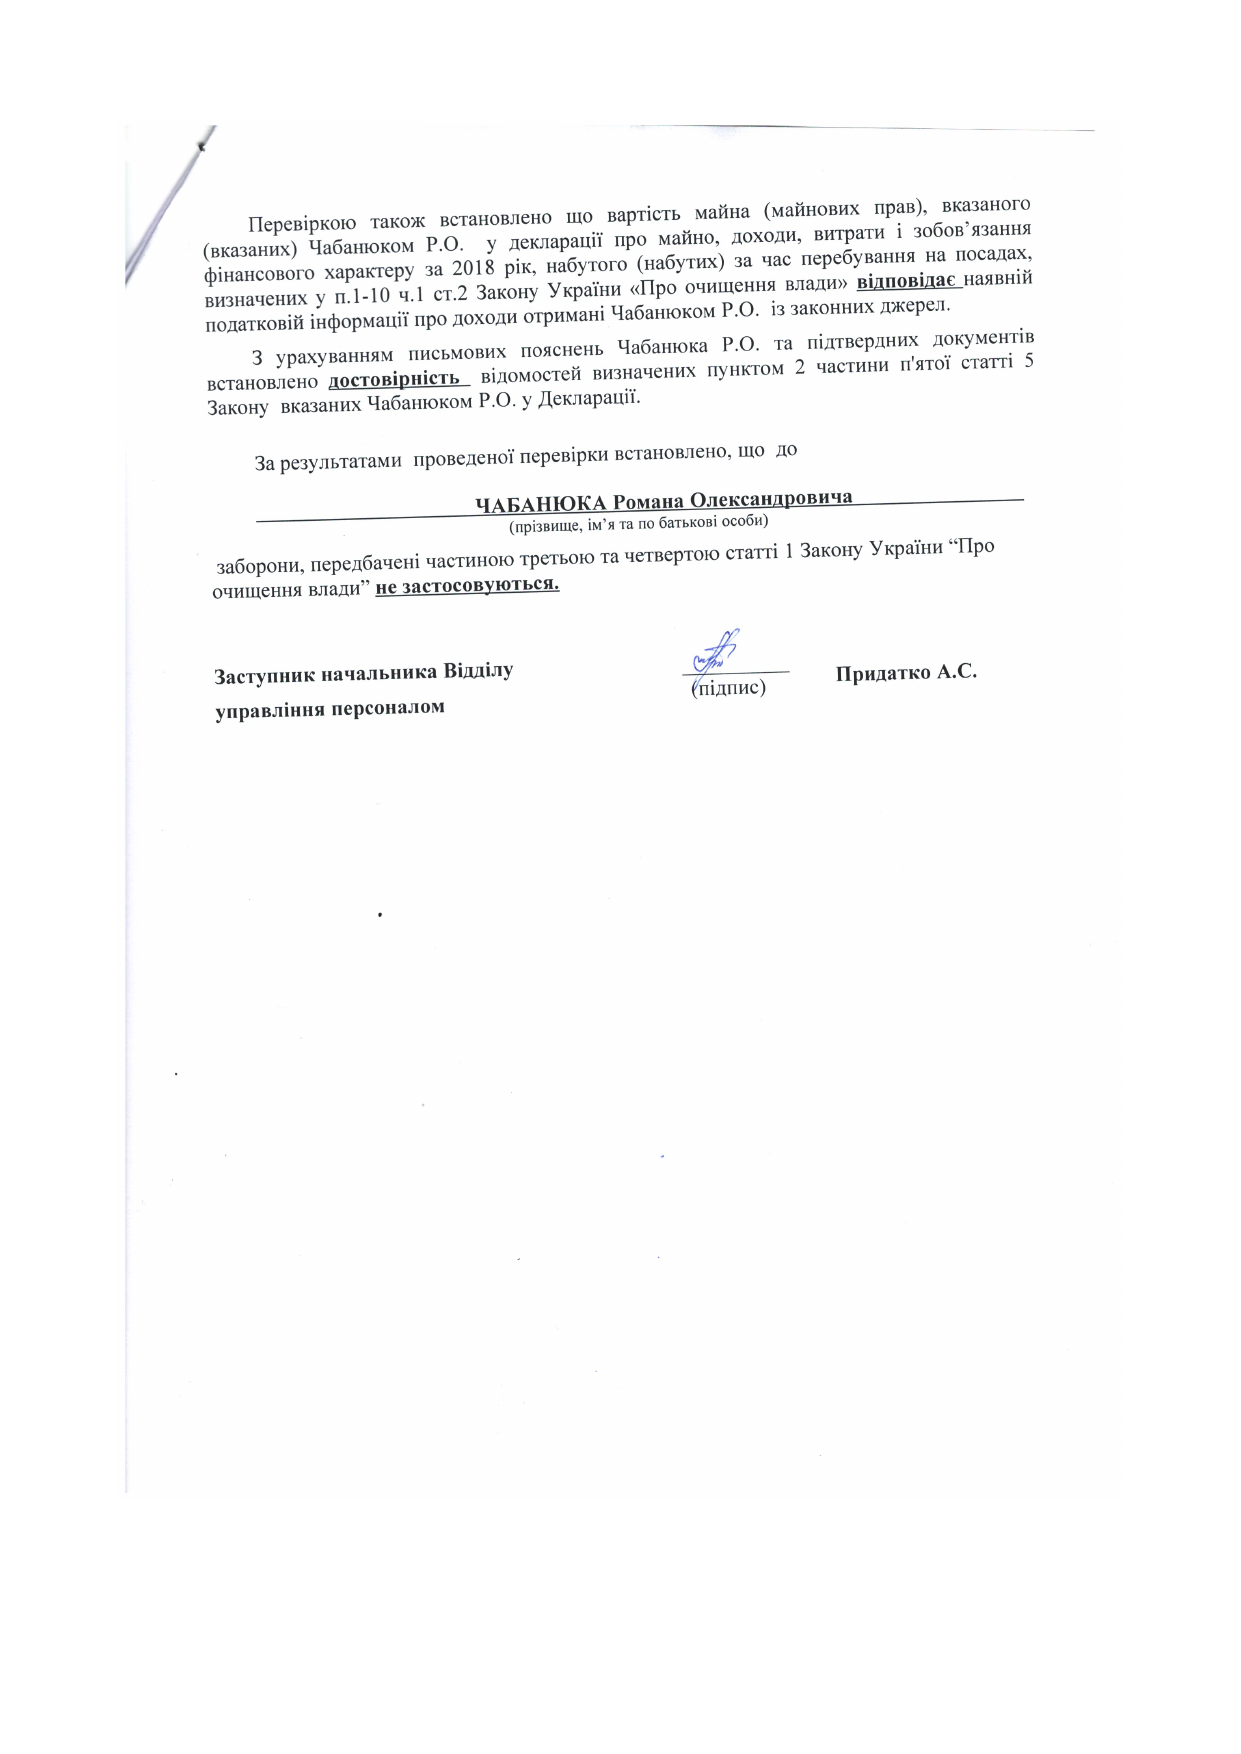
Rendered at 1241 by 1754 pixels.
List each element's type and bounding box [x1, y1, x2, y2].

picture [118, 118, 1123, 1500]
